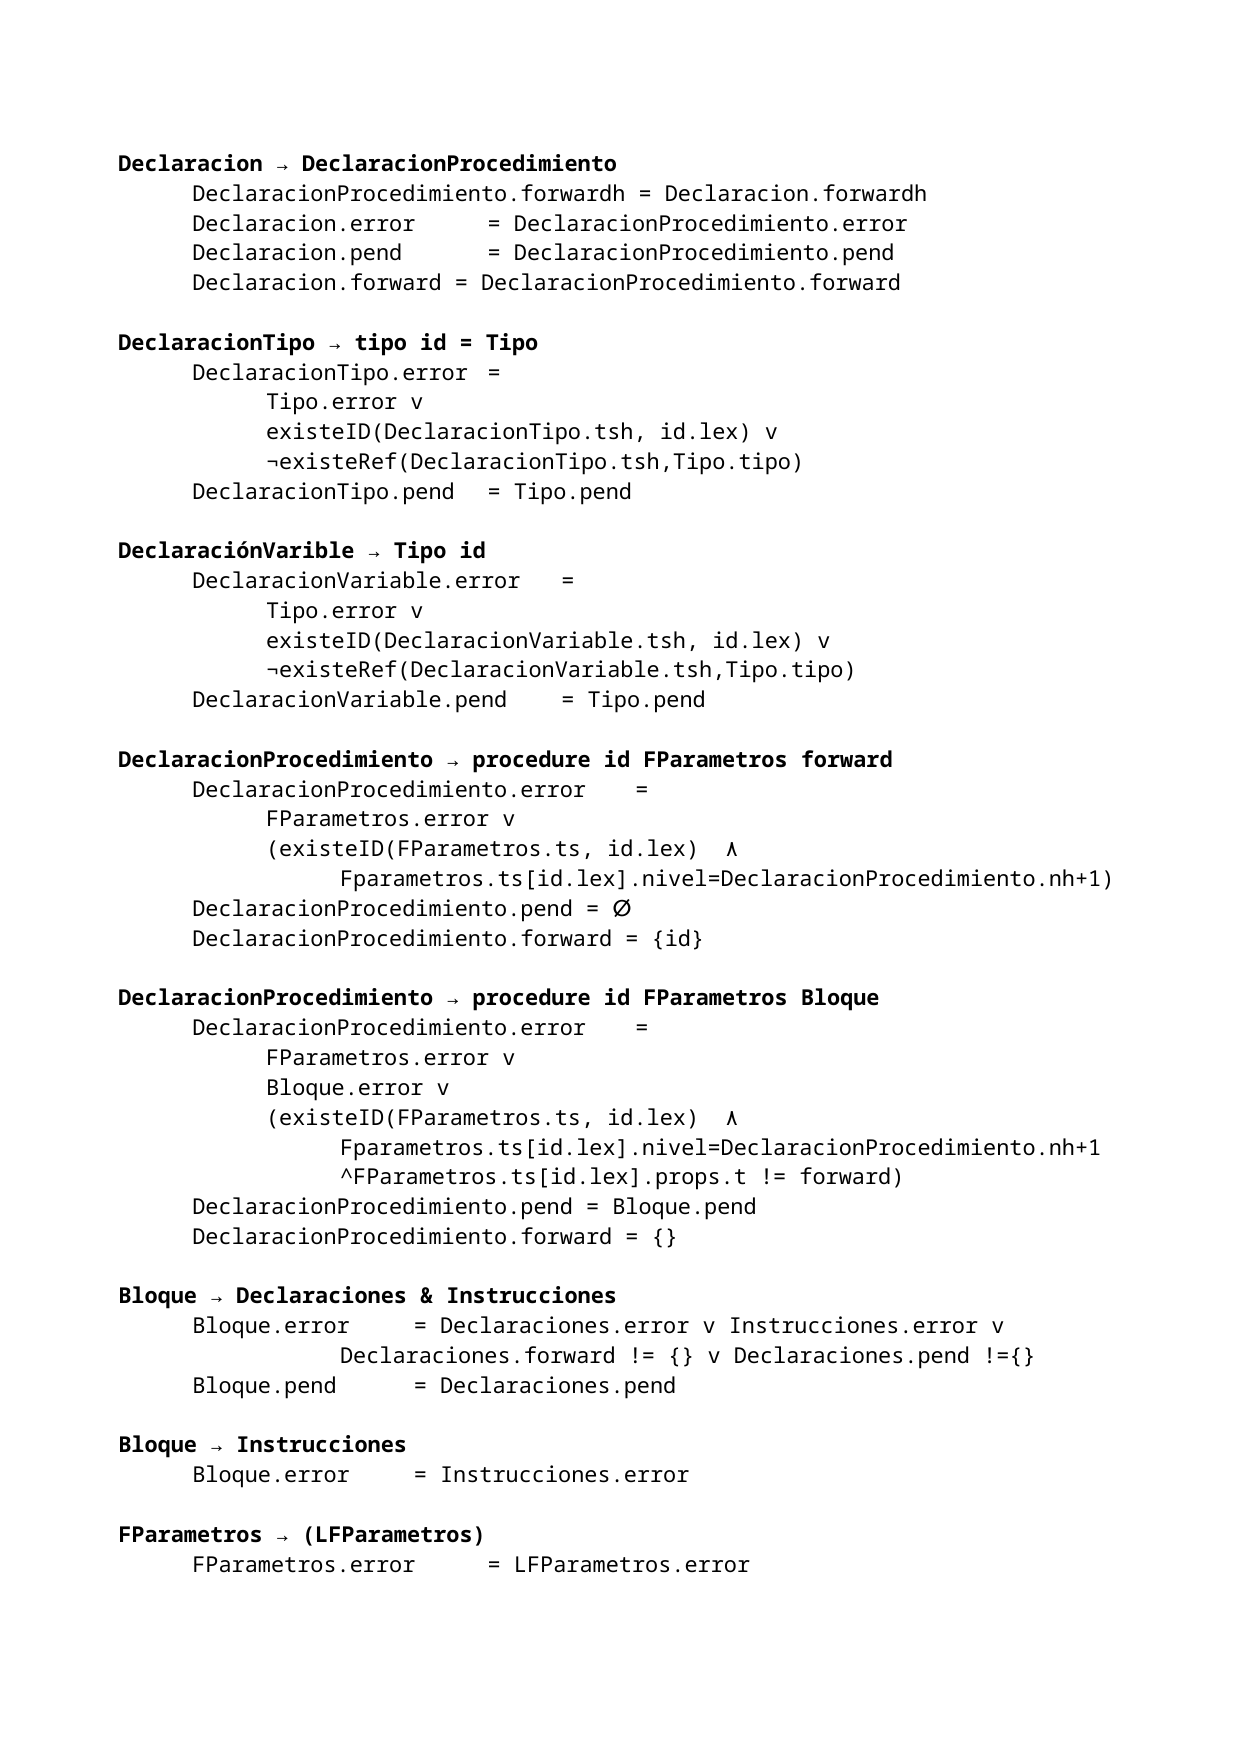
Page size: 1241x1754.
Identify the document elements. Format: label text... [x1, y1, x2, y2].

text Tipo.error v [118, 595, 1122, 624]
text FParametros → (LFParametros) [118, 1519, 1122, 1548]
text Bloque → Instrucciones [118, 1429, 1122, 1459]
text DeclaracionProcedimiento → procedure id FParametros Bloque [118, 982, 1122, 1012]
text DeclaracionProcedimiento.error = [118, 1012, 1122, 1042]
text DeclaracionProcedimiento.forward = {} [118, 1221, 1122, 1251]
text Fparametros.ts[id.lex].nivel=DeclaracionProcedimiento.nh+1) [118, 863, 1122, 893]
text DeclaracionProcedimiento.error = [118, 773, 1122, 803]
text DeclaraciónVarible → Tipo id [118, 535, 1122, 565]
text DeclaracionProcedimiento → procedure id FParametros forward [118, 744, 1122, 773]
text DeclaracionProcedimiento.forward = {id} [118, 923, 1122, 952]
text DeclaracionVariable.pend = Tipo.pend [118, 684, 1122, 714]
text existeID(DeclaracionVariable.tsh, id.lex) v ¬existeRef(DeclaracionVariable.tsh,Tipo.tipo) [118, 624, 1122, 684]
text Bloque.pend = Declaraciones.pend [118, 1370, 1122, 1399]
text DeclaracionProcedimiento.pend = Bloque.pend [118, 1191, 1122, 1221]
text (existeID(FParametros.ts, id.lex) ٨ [118, 1101, 1122, 1131]
text Bloque.error = Declaraciones.error v Instrucciones.error v Declaraciones.forward != {} v Declaraciones.pend !={} [118, 1310, 1122, 1370]
text (existeID(FParametros.ts, id.lex) ٨ [118, 833, 1122, 863]
text existeID(DeclaracionTipo.tsh, id.lex) v [118, 416, 1122, 446]
text ¬existeRef(DeclaracionTipo.tsh,Tipo.tipo) [118, 446, 1122, 476]
text Fparametros.ts[id.lex].nivel=DeclaracionProcedimiento.nh+1 ^FParametros.ts[id.lex].props.t != forward) [118, 1131, 1122, 1191]
text Bloque.error = Instrucciones.error [118, 1459, 1122, 1489]
text Bloque → Declaraciones & Instrucciones [118, 1280, 1122, 1310]
text DeclaracionProcedimiento.forwardh = Declaracion.forwardh [118, 178, 1122, 207]
text DeclaracionTipo.error = [118, 356, 1122, 386]
text DeclaracionVariable.error = [118, 565, 1122, 595]
text Declaracion → DeclaracionProcedimiento [118, 148, 1122, 178]
text DeclaracionProcedimiento.pend = ⵁ [118, 893, 1122, 923]
text DeclaracionTipo.pend = Tipo.pend [118, 476, 1122, 505]
text Declaracion.pend = DeclaracionProcedimiento.pend [118, 237, 1122, 267]
text FParametros.error v [118, 1042, 1122, 1072]
text Tipo.error v [118, 386, 1122, 416]
text DeclaracionTipo → tipo id = Tipo [118, 327, 1122, 356]
text Declaracion.forward = DeclaracionProcedimiento.forward [118, 267, 1122, 297]
text FParametros.error v [118, 803, 1122, 833]
text Bloque.error v [118, 1072, 1122, 1101]
text FParametros.error = LFParametros.error [118, 1548, 1122, 1578]
text Declaracion.error = DeclaracionProcedimiento.error [118, 207, 1122, 237]
